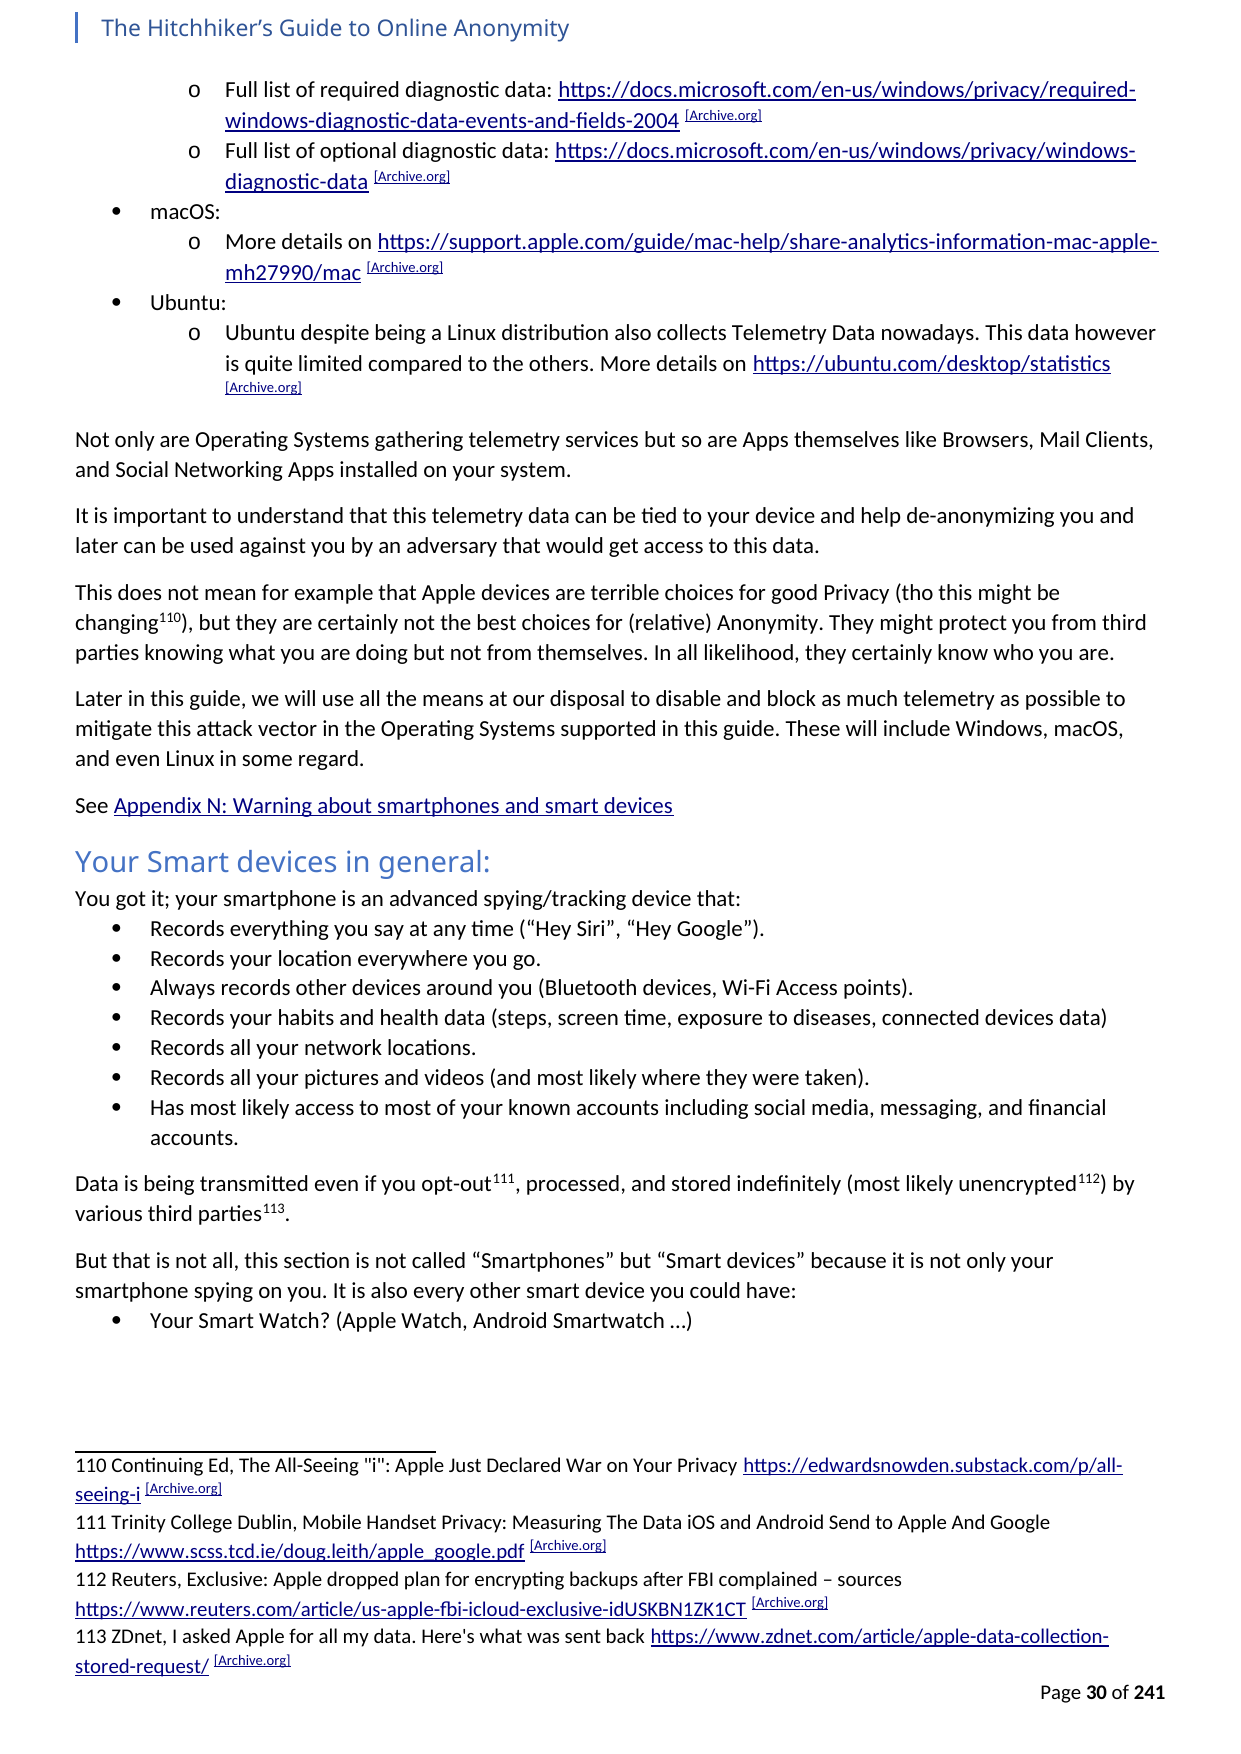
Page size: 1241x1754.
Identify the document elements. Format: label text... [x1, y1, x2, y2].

list Ubuntu: [112, 288, 1165, 316]
list Records all your network locations. [112, 1033, 1165, 1061]
text It is important to understand that this telemetry data can be tied to your device and help de-anonymizing you and later can be used against you by an adversary that would get access to this data. [75, 502, 1165, 559]
text Later in this guide, we will use all the means at our disposal to disable and block as much telemetry as possible to mitigate this attack vector in the Operating Systems supported in this guide. These will include Windows, macOS, and even Linux in some regard. [75, 684, 1165, 772]
text This does not mean for example that Apple devices are terrible choices for good Privacy (tho this might be changing), but they are certainly not the best choices for (relative) Anonymity. They might protect you from third parties knowing what you are doing but not from themselves. In all likelihood, they certainly know who you are. [75, 578, 1165, 666]
text Reuters, Exclusive: Apple dropped plan for encrypting backups after FBI complained – sources https://www.reuters.com/article/us-apple-fbi-icloud-exclusive-idUSKBN1ZK1CT [Archive.org] [75, 1566, 1165, 1622]
text See Appendix N: Warning about smartphones and smart devices [75, 791, 1165, 819]
list Full list of required diagnostic data: https://docs.microsoft.com/en-us/windows/privacy/required-windows-diagnostic-data-events-and-fields-2004 [Archive.org] [187, 75, 1165, 134]
subtitle Your Smart devices in general: [75, 841, 1165, 881]
list Ubuntu despite being a Linux distribution also collects Telemetry Data nowadays. This data however is quite limited compared to the others. More details on https://ubuntu.com/desktop/statistics [Archive.org] [187, 318, 1165, 407]
text Data is being transmitted even if you opt-out, processed, and stored indefinitely (most likely unencrypted) by various third parties. [75, 1169, 1165, 1227]
list macOS: [112, 197, 1165, 225]
text Continuing Ed, The All-Seeing "i": Apple Just Declared War on Your Privacy https://edwardsnowden.substack.com/p/all-seeing-i [Archive.org] [75, 1452, 1165, 1507]
list Records everything you say at any time (“Hey Siri”, “Hey Google”). [112, 914, 1165, 942]
list Records your location everywhere you go. [112, 944, 1165, 972]
text Trinity College Dublin, Mobile Handset Privacy: Measuring The Data iOS and Android Send to Apple And Google https://www.scss.tcd.ie/doug.leith/apple_google.pdf [Archive.org] [75, 1509, 1165, 1564]
list Always records other devices around you (Bluetooth devices, Wi-Fi Access points). [112, 973, 1165, 1002]
text But that is not all, this section is not called “Smartphones” but “Smart devices” because it is not only your smartphone spying on you. It is also every other smart device you could have: [75, 1246, 1165, 1304]
list Full list of optional diagnostic data: https://docs.microsoft.com/en-us/windows/privacy/windows-diagnostic-data [Archive.org] [187, 136, 1165, 195]
text ZDnet, I asked Apple for all my data. Here's what was sent back https://www.zdnet.com/article/apple-data-collection-stored-request/ [Archive.org] [75, 1624, 1165, 1679]
list Records your habits and health data (steps, screen time, exposure to diseases, connected devices data) [112, 1003, 1165, 1031]
list Has most likely access to most of your known accounts including social media, messaging, and financial accounts. [112, 1093, 1165, 1151]
text Not only are Operating Systems gathering telemetry services but so are Apps themselves like Browsers, Mail Clients, and Social Networking Apps installed on your system. [75, 425, 1165, 483]
list More details on https://support.apple.com/guide/mac-help/share-analytics-information-mac-apple-mh27990/mac [Archive.org] [187, 227, 1165, 286]
list Your Smart Watch? (Apple Watch, Android Smartwatch …) [112, 1306, 1165, 1334]
text You got it; your smartphone is an advanced spying/tracking device that: [75, 884, 1165, 912]
list Records all your pictures and videos (and most likely where they were taken). [112, 1063, 1165, 1091]
